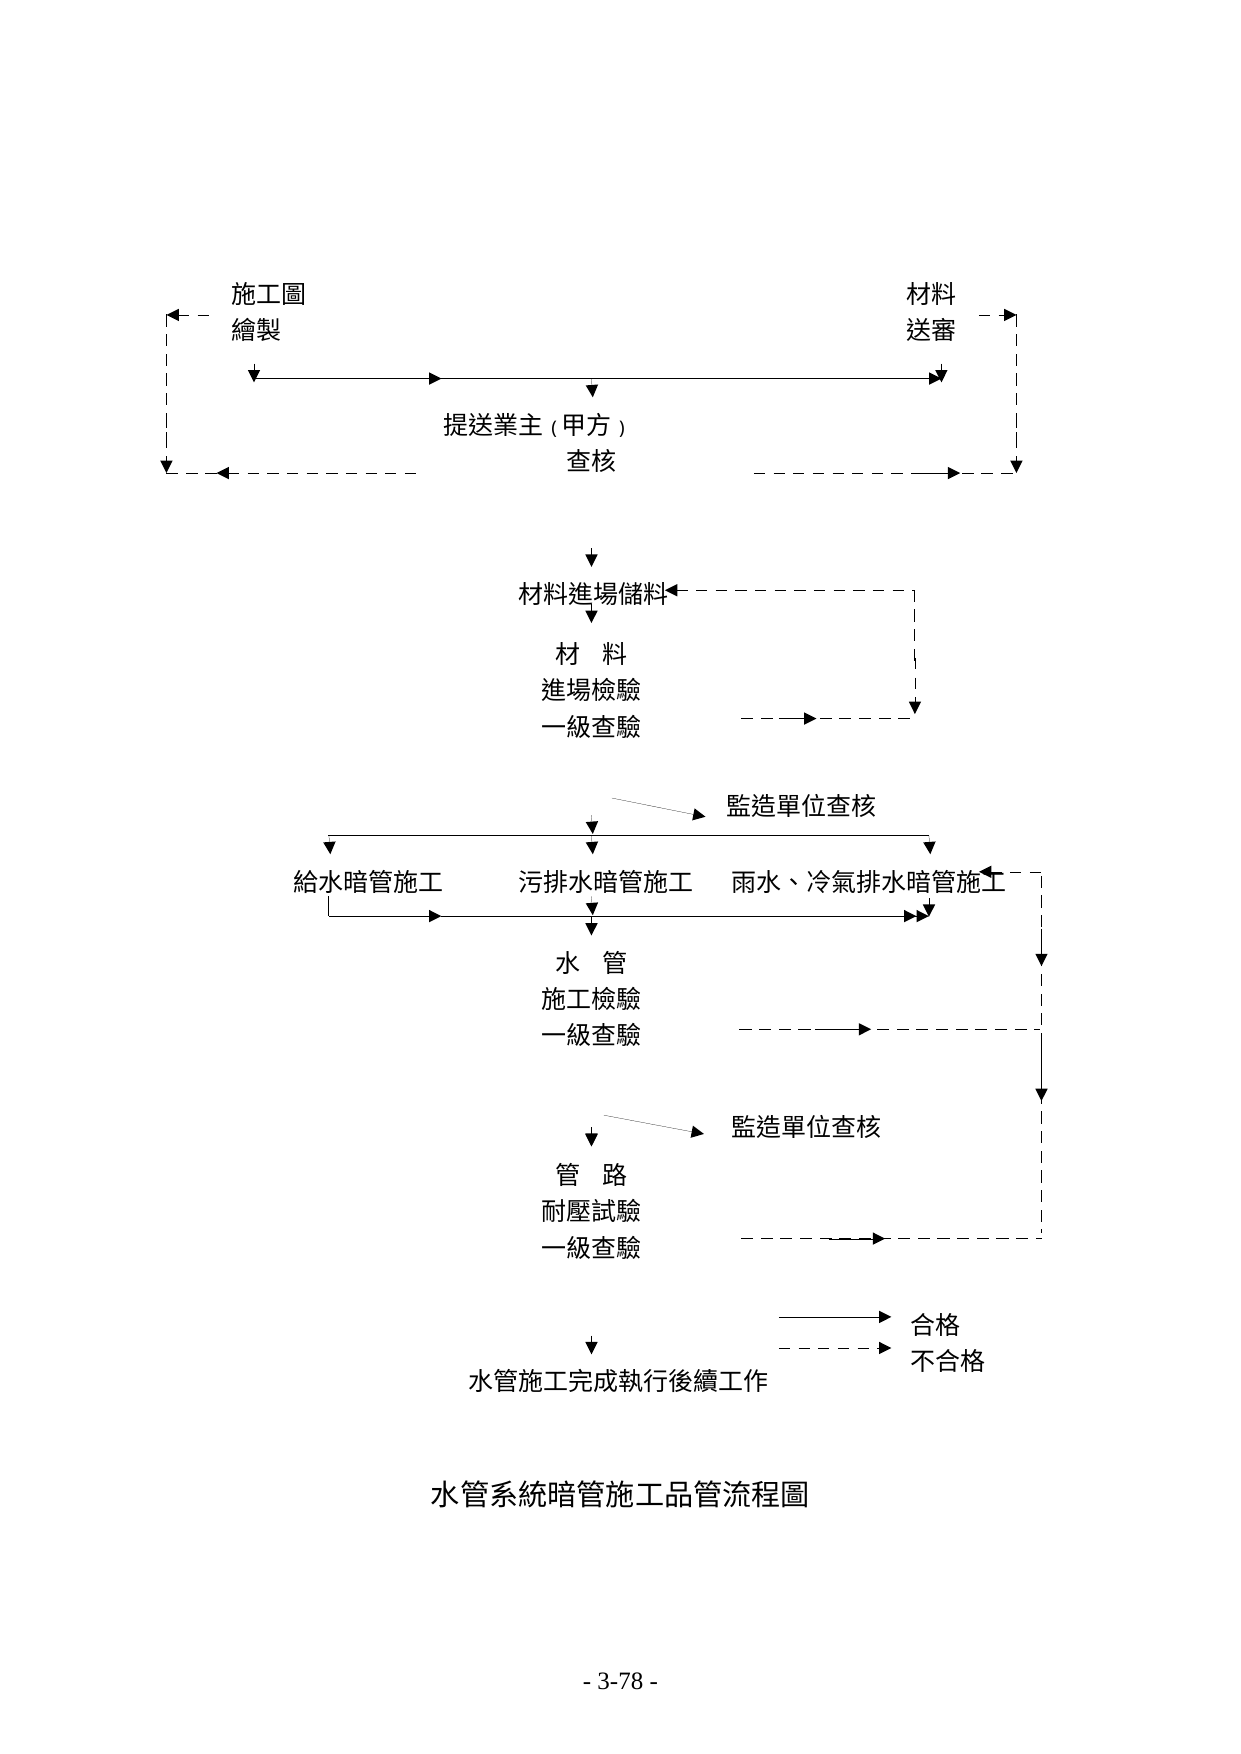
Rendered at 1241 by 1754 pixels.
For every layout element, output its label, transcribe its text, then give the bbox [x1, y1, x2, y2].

text 水管系統暗管施工品管流程圖 [148, 1471, 1092, 1513]
